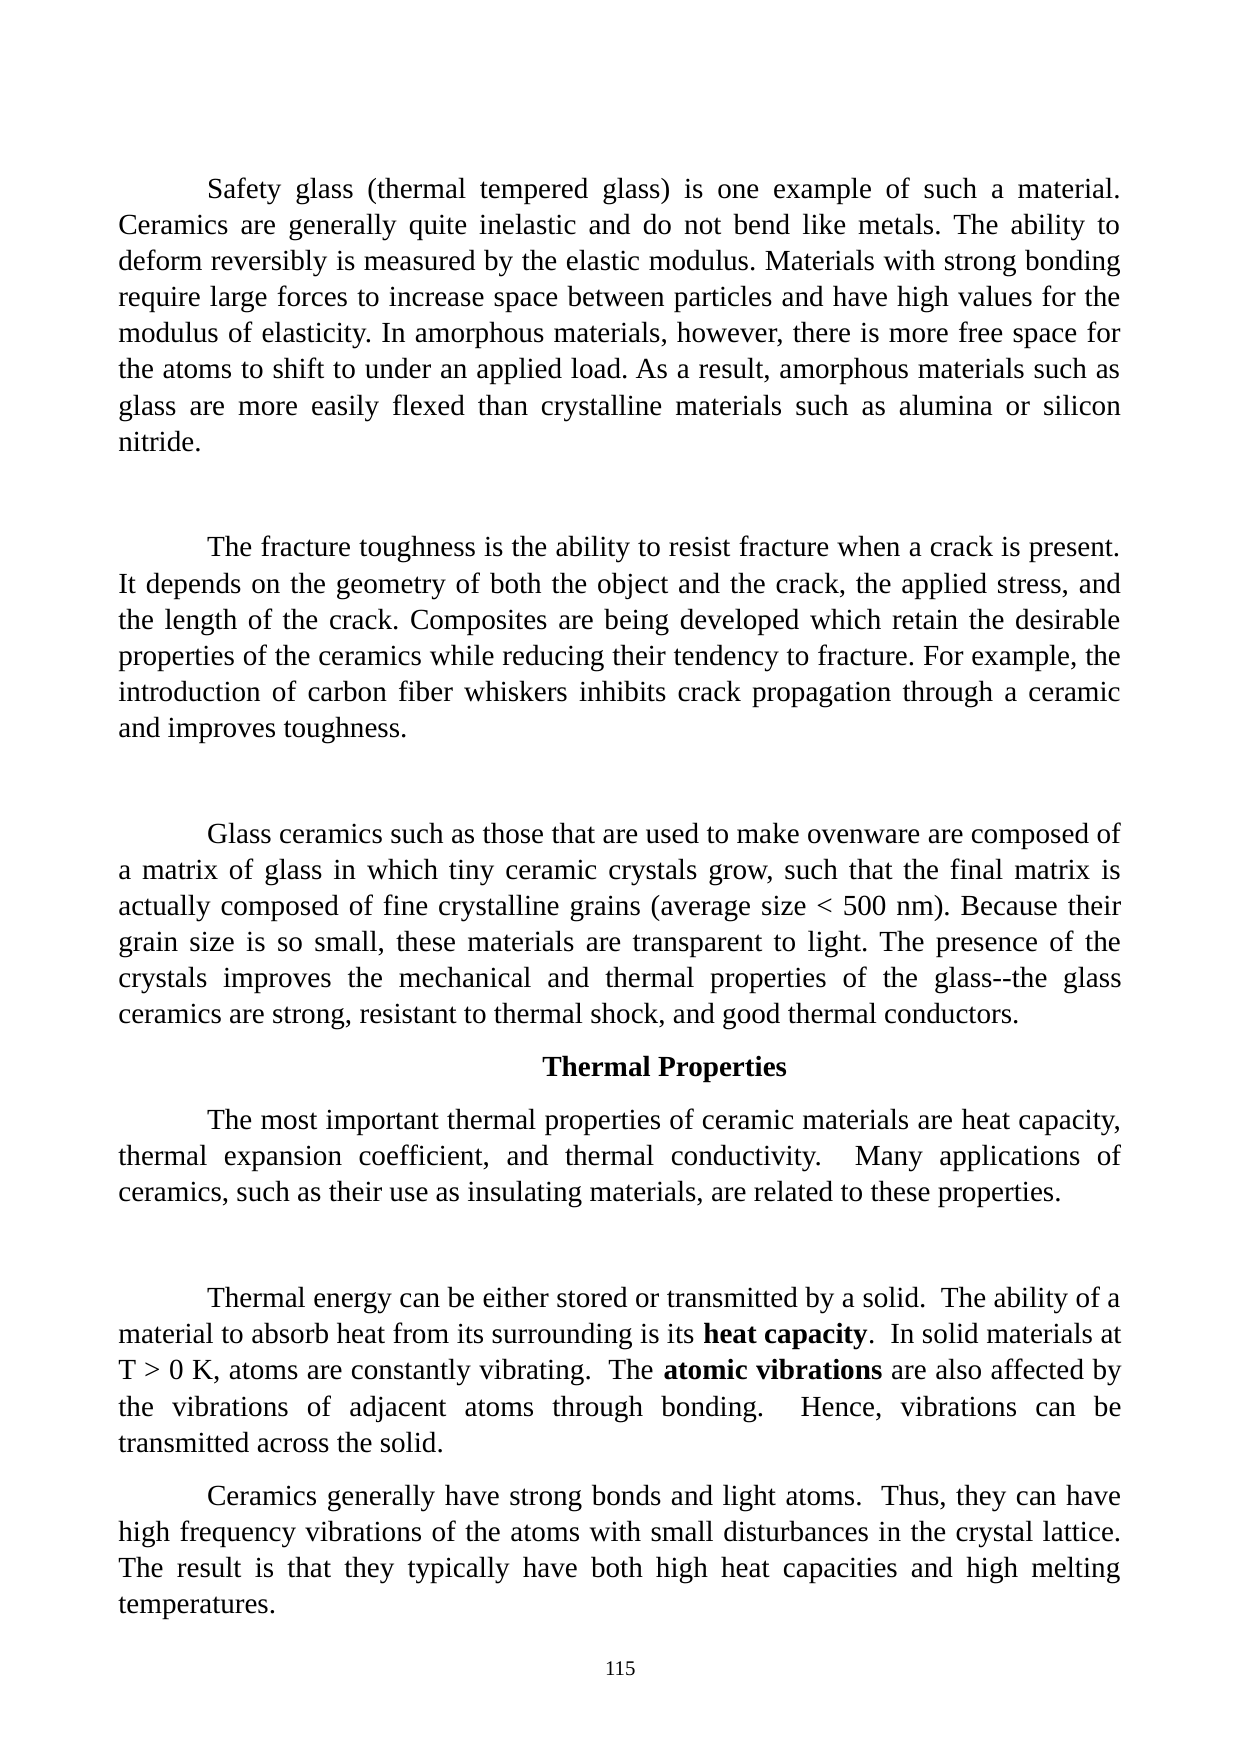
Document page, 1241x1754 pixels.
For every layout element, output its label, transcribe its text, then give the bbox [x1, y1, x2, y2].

text Safety glass (thermal tempered glass) is one example of such a material. Ceramics are generally quite inelastic and do not bend like metals. The ability to deform reversibly is measured by the elastic modulus. Materials with strong bonding require large forces to increase space between particles and have high values for the modulus of elasticity. In amorphous materials, however, there is more free space for the atoms to shift to under an applied load. As a result, amorphous materials such as glass are more easily flexed than crystalline materials such as alumina or silicon nitride. [118, 171, 1122, 457]
text Glass ceramics such as those that are used to make ovenware are composed of a matrix of glass in which tiny ceramic crystals grow, such that the final matrix is actually composed of fine crystalline grains (average size < 500 nm). Because their grain size is so small, these materials are transparent to light. The presence of the crystals improves the mechanical and thermal properties of the glass--the glass ceramics are strong, resistant to thermal shock, and good thermal conductors. [118, 816, 1122, 1030]
text The most important thermal properties of ceramic materials are heat capacity, thermal expansion coefficient, and thermal conductivity. Many applications of ceramics, such as their use as insulating materials, are related to these properties. [118, 1102, 1122, 1208]
text Ceramics generally have strong bonds and light atoms. Thus, they can have high frequency vibrations of the atoms with small disturbances in the crystal lattice. The result is that they typically have both high heat capacities and high melting temperatures. [118, 1478, 1122, 1619]
text Thermal Properties [118, 1049, 1122, 1083]
text Thermal energy can be either stored or transmitted by a solid. The ability of a material to absorb heat from its surrounding is its heat capacity. In solid materials at T > 0 K, atoms are constantly vibrating. The atomic vibrations are also affected by the vibrations of adjacent atoms through bonding. Hence, vibrations can be transmitted across the solid. [118, 1280, 1122, 1458]
text The fracture toughness is the ability to resist fracture when a crack is present. It depends on the geometry of both the object and the crack, the applied stress, and the length of the crack. Composites are being developed which retain the desirable properties of the ceramics while reducing their tendency to fracture. For example, the introduction of carbon fiber whiskers inhibits crack propagation through a ceramic and improves toughness. [118, 529, 1122, 744]
